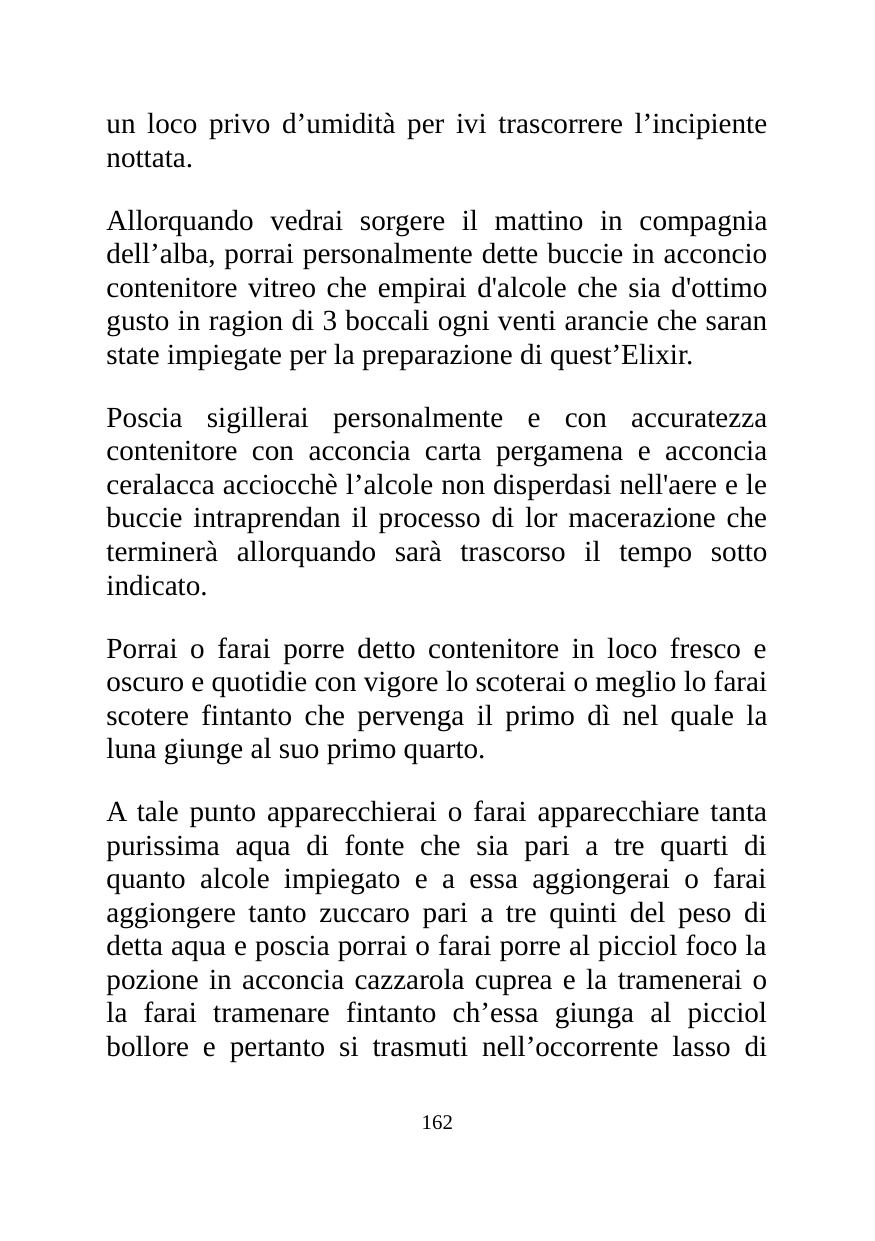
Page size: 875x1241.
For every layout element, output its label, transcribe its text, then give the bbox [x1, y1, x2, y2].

text Porrai o farai porre detto contenitore in loco fresco e oscuro e quotidie con vigore lo scoterai o meglio lo farai scotere fintanto che pervenga il primo dì nel quale la luna giunge al suo primo quarto. [106, 631, 768, 765]
text Allorquando vedrai sorgere il mattino in compagnia dell’alba, porrai personalmente dette buccie in acconcio contenitore vitreo che empirai d'alcole che sia d'ottimo gusto in ragion di 3 boccali ogni venti arancie che saran state impiegate per la preparazione di quest’Elixir. [106, 203, 768, 371]
text Poscia sigillerai personalmente e con accuratezza contenitore con acconcia carta pergamena e acconcia ceralacca acciocchè l’alcole non disperdasi nell'aere e le buccie intraprendan il processo di lor macerazione che terminerà allorquando sarà trascorso il tempo sotto indicato. [106, 400, 768, 601]
text un loco privo d’umidità per ivi trascorrere l’incipiente nottata. [106, 106, 768, 173]
text A tale punto apparecchierai o farai apparecchiare tanta purissima aqua di fonte che sia pari a tre quarti di quanto alcole impiegato e a essa aggiongerai o farai aggiongere tanto zuccaro pari a tre quinti del peso di detta aqua e poscia porrai o farai porre al picciol foco la pozione in acconcia cazzarola cuprea e la tramenerai o la farai tramenare fintanto ch’essa giunga al picciol bollore e pertanto si trasmuti nell’occorrente lasso di [106, 794, 768, 1063]
